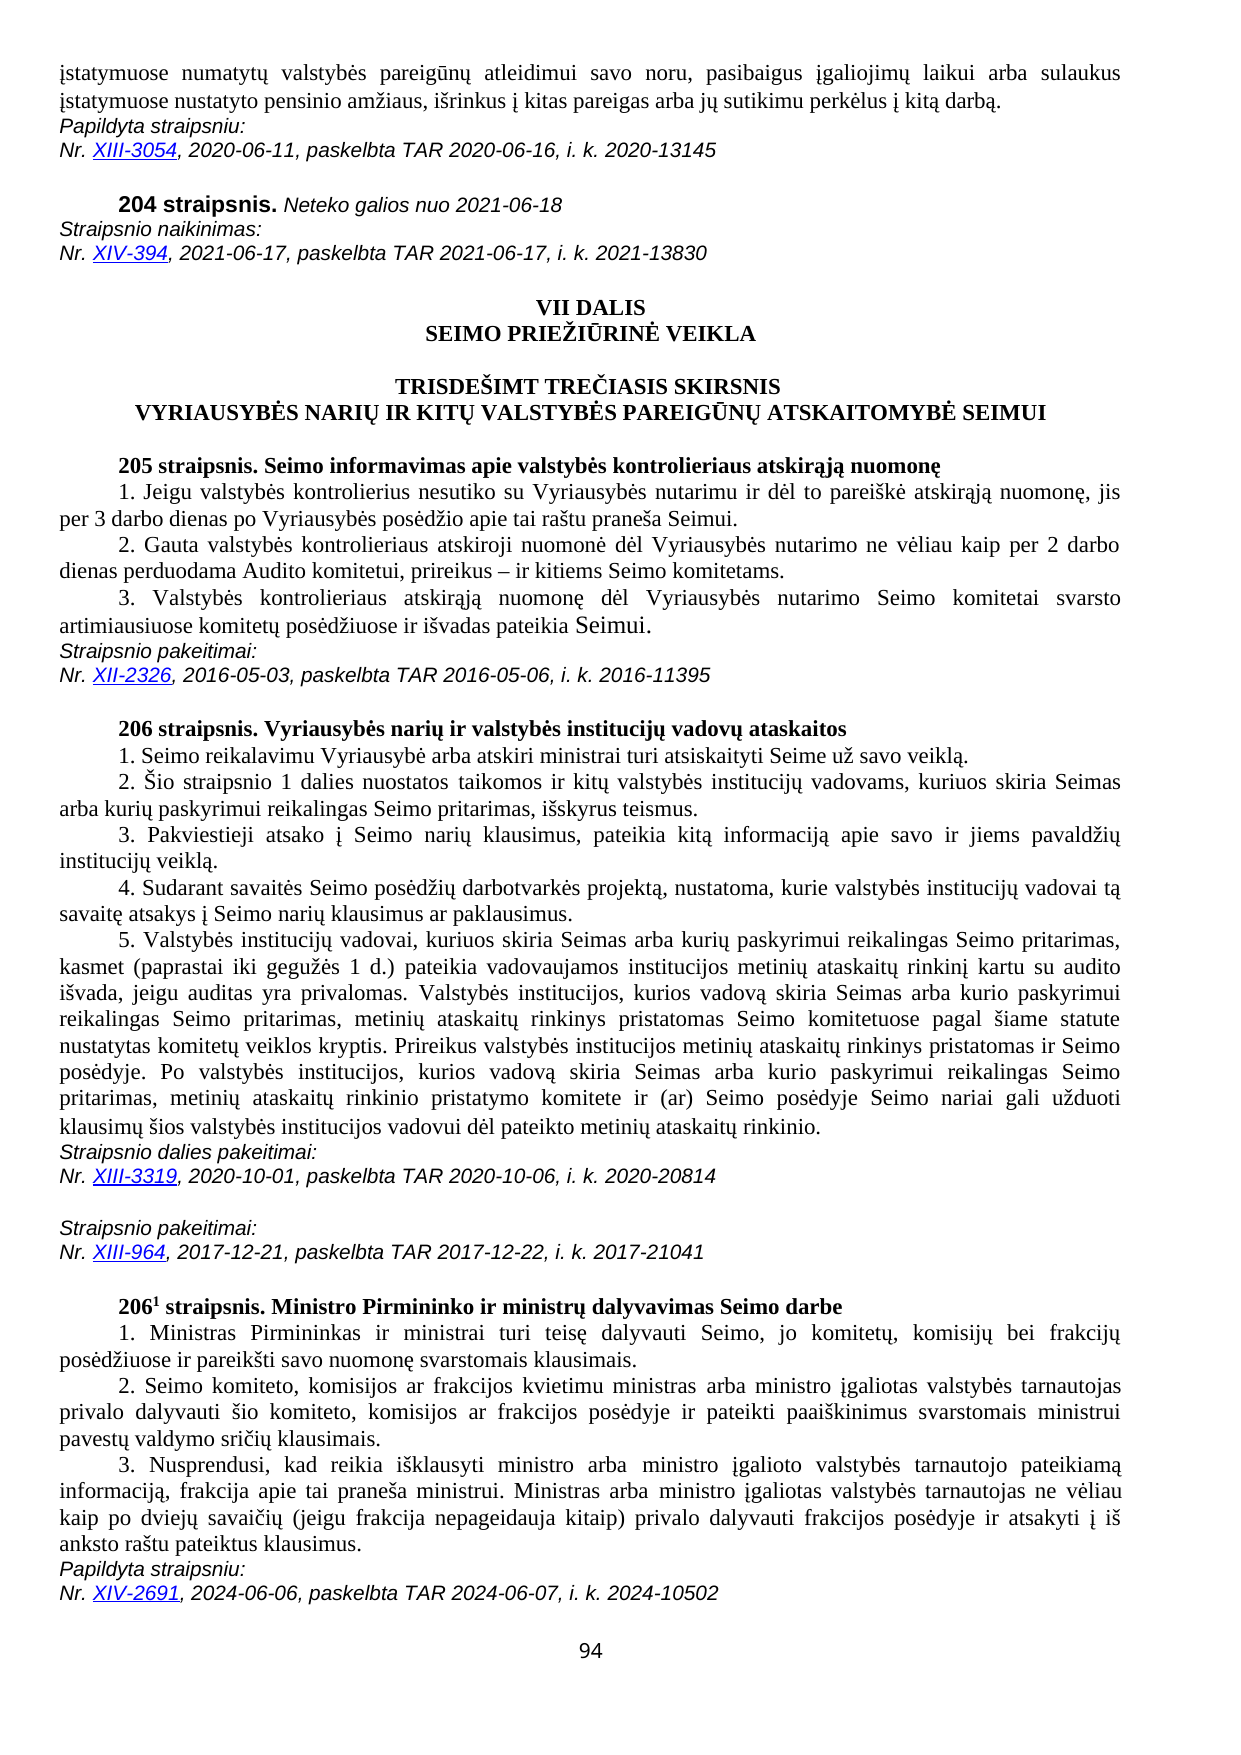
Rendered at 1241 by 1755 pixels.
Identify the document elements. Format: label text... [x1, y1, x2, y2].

text Straipsnio naikinimas: [59, 217, 1122, 241]
text TRISDEŠIMT TREČIASIS SKIRSNIS [59, 373, 1122, 399]
text 3. Pakviestieji atsako į Seimo narių klausimus, pateikia kitą informaciją apie savo ir jiems pavaldžių institucijų veiklą. [59, 821, 1122, 874]
text Papildyta straipsniu: [59, 114, 1122, 138]
text Straipsnio dalies pakeitimai: [59, 1139, 1122, 1163]
text Nr. XIII-964, 2017-12-21, paskelbta TAR 2017-12-22, i. k. 2017-21041 [59, 1240, 1122, 1264]
text 204 straipsnis. Neteko galios nuo 2021-06-18 [59, 191, 1122, 217]
text 3. Valstybės kontrolieriaus atskirąją nuomonę dėl Vyriausybės nutarimo Seimo komitetai svarsto artimiausiuose komitetų posėdžiuose ir išvadas pateikia Seimui. [59, 584, 1122, 639]
text Nr. XIII-3054, 2020-06-11, paskelbta TAR 2020-06-16, i. k. 2020-13145 [59, 138, 1122, 162]
text 1. Seimo reikalavimu Vyriausybė arba atskiri ministrai turi atsiskaityti Seime už savo veiklą. [59, 742, 1122, 768]
text Nr. XIV-394, 2021-06-17, paskelbta TAR 2021-06-17, i. k. 2021-13830 [59, 241, 1122, 265]
text Nr. XIV-2691, 2024-06-06, paskelbta TAR 2024-06-07, i. k. 2024-10502 [59, 1580, 1122, 1604]
text įstatymuose numatytų valstybės pareigūnų atleidimui savo noru, pasibaigus įgaliojimų laikui arba sulaukus įstatymuose nustatyto pensinio amžiaus, išrinkus į kitas pareigas arba jų sutikimu perkėlus į kitą darbą. [59, 59, 1122, 114]
text 1. Jeigu valstybės kontrolierius nesutiko su Vyriausybės nutarimu ir dėl to pareiškė atskirąją nuomonę, jis per 3 darbo dienas po Vyriausybės posėdžio apie tai raštu praneša Seimui. [59, 478, 1122, 531]
text 206 straipsnis. Vyriausybės narių ir valstybės institucijų vadovų ataskaitos [59, 716, 1122, 742]
text 5. Valstybės institucijų vadovai, kuriuos skiria Seimas arba kurių paskyrimui reikalingas Seimo pritarimas, kasmet (paprastai iki gegužės 1 d.) pateikia vadovaujamos institucijos metinių ataskaitų rinkinį kartu su audito išvada, jeigu auditas yra privalomas. Valstybės institucijos, kurios vadovą skiria Seimas arba kurio paskyrimui reikalingas Seimo pritarimas, metinių ataskaitų rinkinys pristatomas Seimo komitetuose pagal šiame statute nustatytas komitetų veiklos kryptis. Prireikus valstybės institucijos metinių ataskaitų rinkinys pristatomas ir Seimo posėdyje. Po valstybės institucijos, kurios vadovą skiria Seimas arba kurio paskyrimui reikalingas Seimo pritarimas, metinių ataskaitų rinkinio pristatymo komitete ir (ar) Seimo posėdyje Seimo nariai gali užduoti klausimų šios valstybės institucijos vadovui dėl pateikto metinių ataskaitų rinkinio. [59, 926, 1122, 1139]
text 2. Šio straipsnio 1 dalies nuostatos taikomos ir kitų valstybės institucijų vadovams, kuriuos skiria Seimas arba kurių paskyrimui reikalingas Seimo pritarimas, išskyrus teismus. [59, 768, 1122, 821]
text 205 straipsnis. Seimo informavimas apie valstybės kontrolieriaus atskirąją nuomonę [118, 452, 1122, 478]
text VYRIAUSYBĖS NARIŲ IR KITŲ VALSTYBĖS PAREIGŪNŲ ATSKAITOMYBĖ SEIMUI [59, 399, 1122, 426]
text 4. Sudarant savaitės Seimo posėdžių darbotvarkės projektą, nustatoma, kurie valstybės institucijų vadovai tą savaitę atsakys į Seimo narių klausimus ar paklausimus. [59, 874, 1122, 926]
text 2. Seimo komiteto, komisijos ar frakcijos kvietimu ministras arba ministro įgaliotas valstybės tarnautojas privalo dalyvauti šio komiteto, komisijos ar frakcijos posėdyje ir pateikti paaiškinimus svarstomais ministrui pavestų valdymo sričių klausimais. [59, 1372, 1122, 1451]
text Straipsnio pakeitimai: [59, 639, 1122, 663]
text 2061 straipsnis. Ministro Pirmininko ir ministrų dalyvavimas Seimo darbe [59, 1293, 1122, 1319]
text SEIMO PRIEŽIŪRINĖ VEIKLA [59, 320, 1122, 347]
text 3. Nusprendusi, kad reikia išklausyti ministro arba ministro įgalioto valstybės tarnautojo pateikiamą informaciją, frakcija apie tai praneša ministrui. Ministras arba ministro įgaliotas valstybės tarnautojas ne vėliau kaip po dviejų savaičių (jeigu frakcija nepageidauja kitaip) privalo dalyvauti frakcijos posėdyje ir atsakyti į iš anksto raštu pateiktus klausimus. [59, 1451, 1122, 1556]
text Nr. XIII-3319, 2020-10-01, paskelbta TAR 2020-10-06, i. k. 2020-20814 [59, 1163, 1122, 1187]
text 1. Ministras Pirmininkas ir ministrai turi teisę dalyvauti Seimo, jo komitetų, komisijų bei frakcijų posėdžiuose ir pareikšti savo nuomonę svarstomais klausimais. [59, 1319, 1122, 1372]
text Papildyta straipsniu: [59, 1556, 1122, 1580]
text 2. Gauta valstybės kontrolieriaus atskiroji nuomonė dėl Vyriausybės nutarimo ne vėliau kaip per 2 darbo dienas perduodama Audito komitetui, prireikus – ir kitiems Seimo komitetams. [59, 531, 1122, 584]
text VII DALIS [59, 294, 1122, 320]
text Nr. XII-2326, 2016-05-03, paskelbta TAR 2016-05-06, i. k. 2016-11395 [59, 663, 1122, 687]
text Straipsnio pakeitimai: [59, 1216, 1122, 1240]
